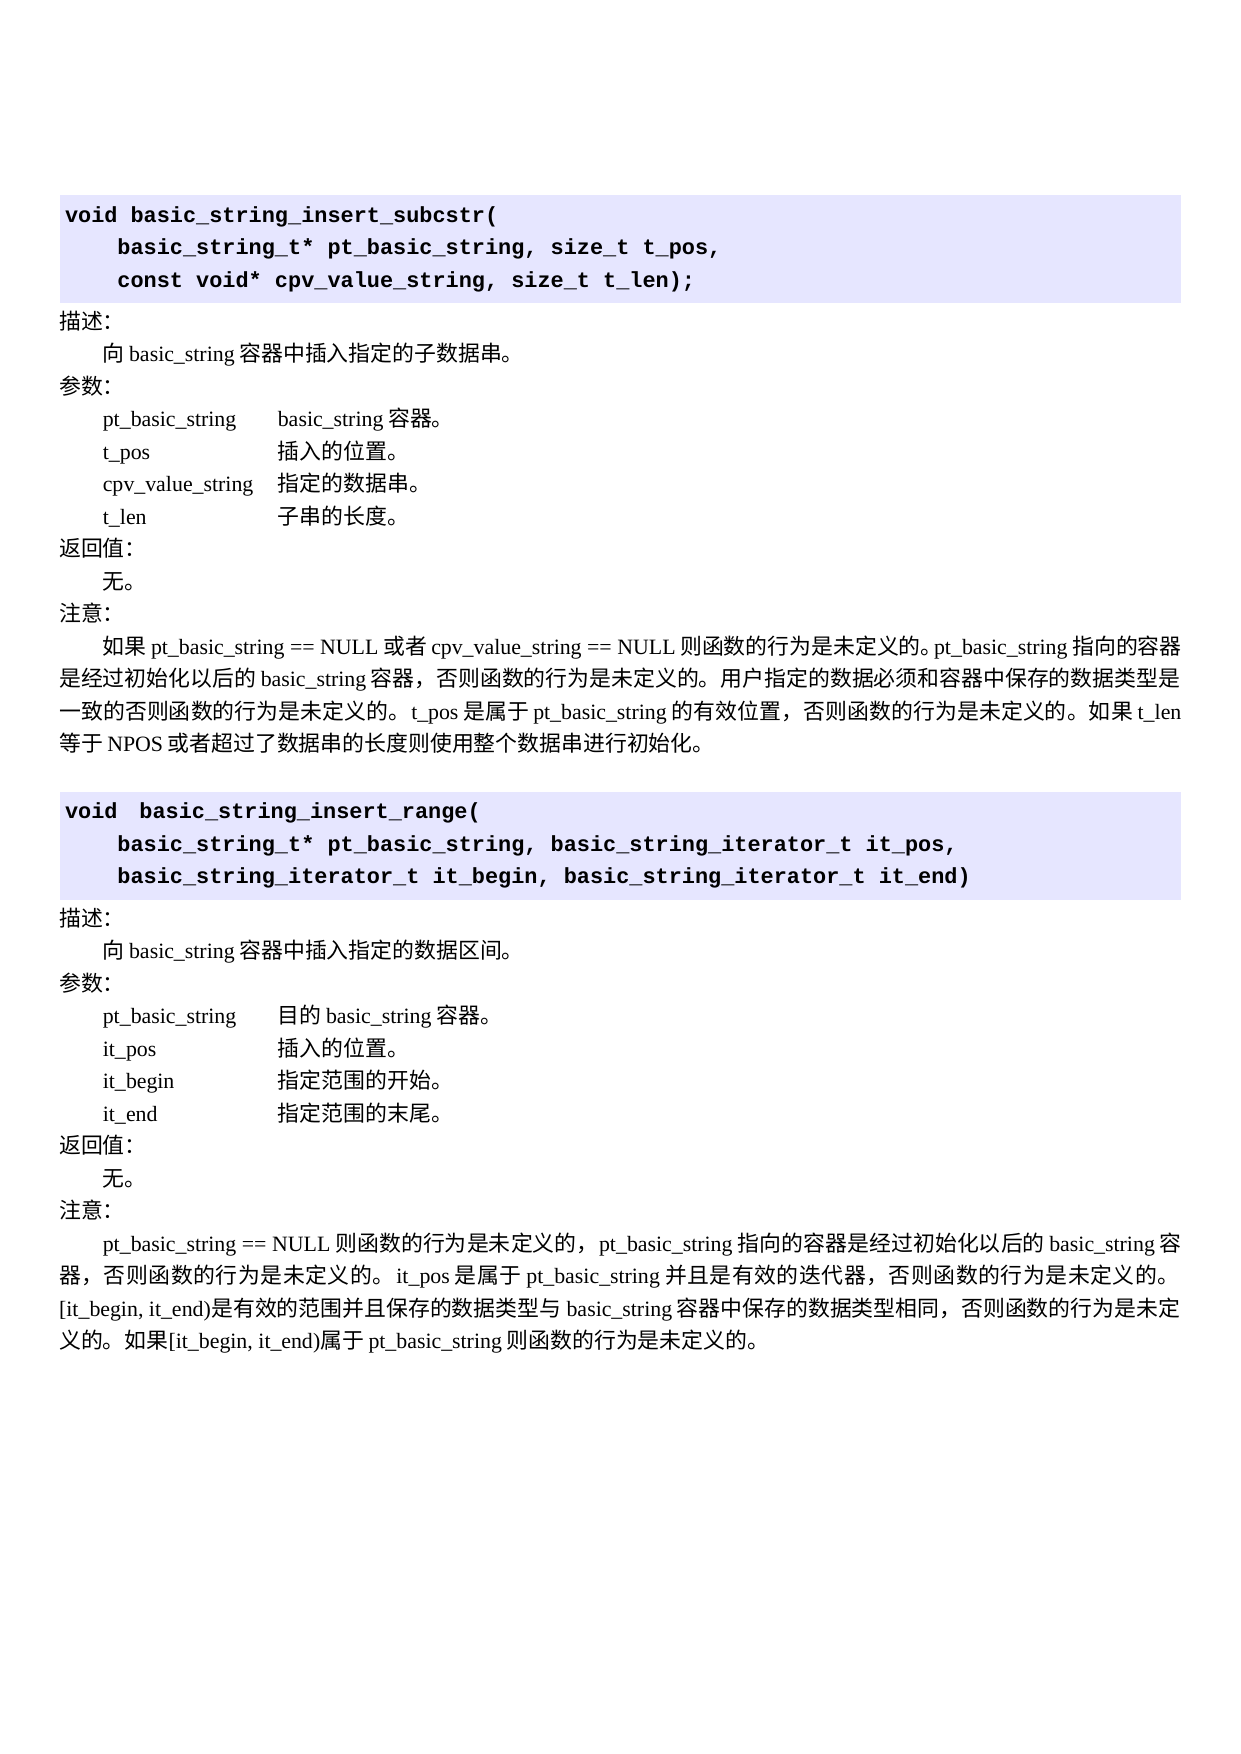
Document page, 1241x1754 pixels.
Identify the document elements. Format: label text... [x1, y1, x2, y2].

text t_len 子串的长度。 [59, 498, 1181, 531]
text 描述： [59, 305, 1181, 336]
text 向basic_string容器中插入指定的数据区间。 [59, 933, 1181, 965]
text 无。 [59, 563, 1181, 596]
text it_end 指定范围的末尾。 [59, 1095, 1181, 1128]
text it_begin 指定范围的开始。 [59, 1063, 1181, 1095]
text 返回值： [59, 531, 1181, 563]
table_header void basic_string_insert_range( basic_string_t* pt_basic_string, basic_string_iterator_t it_pos, basic_string_iterator_t it_begin, basic_string_iterator_t it_end) [60, 792, 1181, 900]
text pt_basic_string 目的basic_string容器。 [59, 998, 1181, 1030]
text 参数： [59, 965, 1181, 998]
text 如果pt_basic_string == NULL或者cpv_value_string == NULL则函数的行为是未定义的。pt_basic_string指向的容器是经过初始化以后的basic_string容器，否则函数的行为是未定义的。用户指定的数据必须和容器中保存的数据类型是一致的否则函数的行为是未定义的。t_pos是属于pt_basic_string的有效位置，否则函数的行为是未定义的。如果t_len等于NPOS或者超过了数据串的长度则使用整个数据串进行初始化。 [59, 628, 1181, 758]
text cpv_value_string 指定的数据串。 [59, 466, 1181, 498]
text 参数： [59, 368, 1181, 401]
text 无。 [59, 1160, 1181, 1193]
text pt_basic_string basic_string容器。 [59, 401, 1181, 433]
text pt_basic_string == NULL则函数的行为是未定义的，pt_basic_string指向的容器是经过初始化以后的basic_string容器，否则函数的行为是未定义的。it_pos是属于pt_basic_string并且是有效的迭代器，否则函数的行为是未定义的。[it_begin, it_end)是有效的范围并且保存的数据类型与basic_string容器中保存的数据类型相同，否则函数的行为是未定义的。如果[it_begin, it_end)属于pt_basic_string则函数的行为是未定义的。 [59, 1225, 1181, 1355]
table_header void basic_string_insert_subcstr( basic_string_t* pt_basic_string, size_t t_pos, const void* cpv_value_string, size_t t_len); [60, 195, 1181, 303]
text 返回值： [59, 1128, 1181, 1160]
text 注意： [59, 1193, 1181, 1225]
text t_pos 插入的位置。 [59, 433, 1181, 466]
text 描述： [59, 901, 1181, 933]
text it_pos 插入的位置。 [59, 1030, 1181, 1063]
text 注意： [59, 596, 1181, 628]
text 向basic_string容器中插入指定的子数据串。 [59, 336, 1181, 368]
